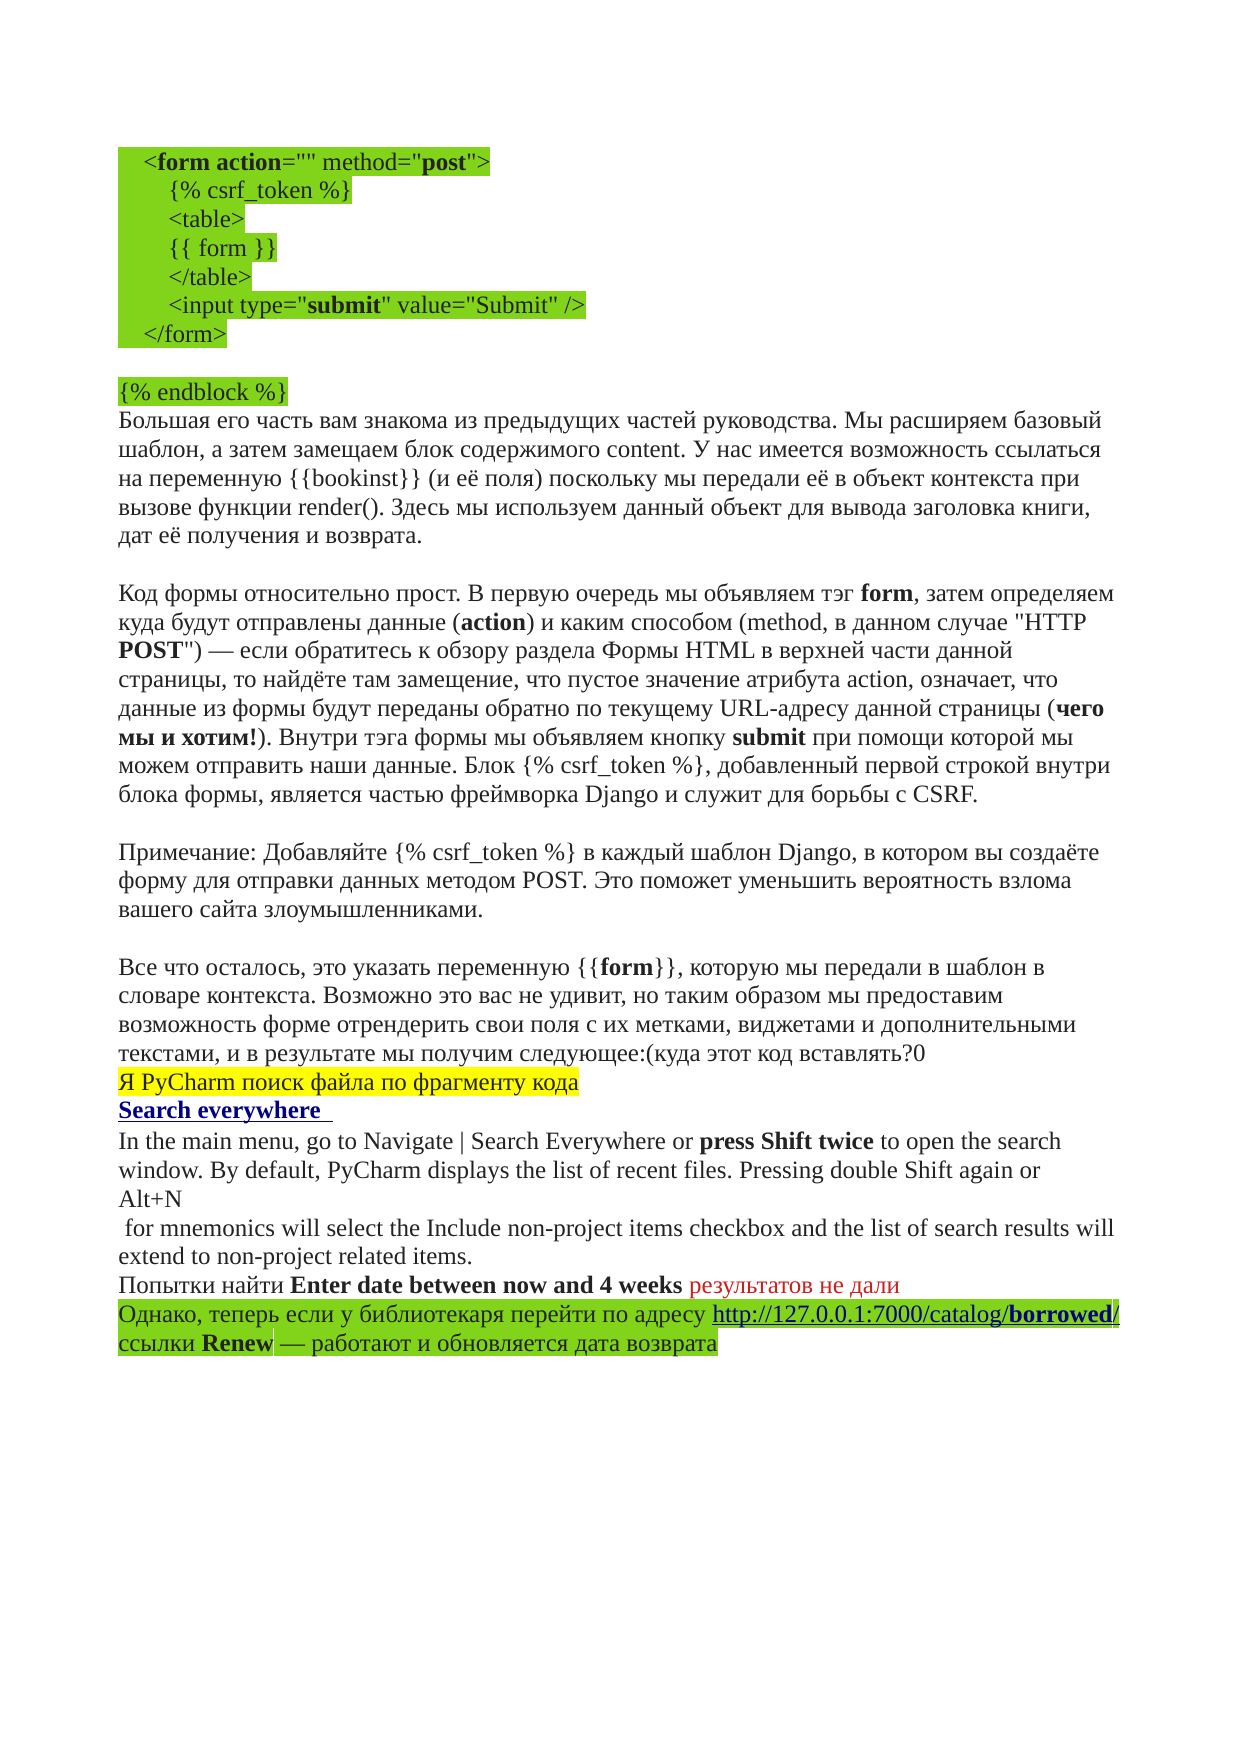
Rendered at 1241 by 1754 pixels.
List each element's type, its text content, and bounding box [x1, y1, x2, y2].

text {{ form }} [118, 233, 1122, 262]
text </form> [118, 319, 1122, 348]
text In the main menu, go to Navigate | Search Everywhere or press Shift twice to open the search window. By default, PyCharm displays the list of recent files. Pressing double Shift again or [118, 1126, 1122, 1184]
text {% endblock %} [118, 377, 1122, 406]
text Alt+N [118, 1184, 1122, 1213]
text Я PyCharm поиск файла по фрагменту кода [118, 1067, 1122, 1096]
text {% csrf_token %} [118, 176, 1122, 204]
text <input type="submit" value="Submit" /> [118, 291, 1122, 319]
text Большая его часть вам знакома из предыдущих частей руководства. Мы расширяем базовый шаблон, а затем замещаем блок содержимого content. У нас имеется возможность ссылаться на переменную {{bookinst}} (и её поля) поскольку мы передали её в объект контекста при вызове функции render(). Здесь мы используем данный объект для вывода заголовка книги, дат её получения и возврата. [118, 406, 1122, 549]
text Search everywhere﻿ [118, 1096, 1122, 1126]
text Все что осталось, это указать переменную {{form}}, которую мы передали в шаблон в словаре контекста. Возможно это вас не удивит, но таким образом мы предоставим возможность форме отрендерить свои поля с их метками, виджетами и дополнительными текстами, и в результате мы получим следующее:(куда этот код вставлять?0 [118, 952, 1122, 1067]
text Примечание: Добавляйте {% csrf_token %} в каждый шаблон Django, в котором вы создаёте форму для отправки данных методом POST. Это поможет уменьшить вероятность взлома вашего сайта злоумышленниками. [118, 837, 1122, 923]
text Однако, теперь если у библиотекаря перейти по адресу http://127.0.0.1:7000/catalog/borrowed/ ссылки Renew — работают и обновляется дата возврата [118, 1299, 1122, 1356]
text Попытки найти Enter date between now and 4 weeks результатов не дали [118, 1270, 1122, 1299]
text Код формы относительно прост. В первую очередь мы объявляем тэг form, затем определяем куда будут отправлены данные (action) и каким способом (method, в данном случае "HTTP POST") — если обратитесь к обзору раздела Формы HTML в верхней части данной страницы, то найдёте там замещение, что пустое значение атрибута action, означает, что данные из формы будут переданы обратно по текущему URL-адресу данной страницы (чего мы и хотим!). Внутри тэга формы мы объявляем кнопку submit при помощи которой мы можем отправить наши данные. Блок {% csrf_token %}, добавленный первой строкой внутри блока формы, является частью фреймворка Django и служит для борьбы с CSRF. [118, 578, 1122, 808]
text <table> [118, 204, 1122, 233]
text for mnemonics will select the Include non-project items checkbox and the list of search results will extend to non-project related items. [118, 1213, 1122, 1270]
text </table> [118, 262, 1122, 291]
text <form action="" method="post"> [118, 147, 1122, 176]
